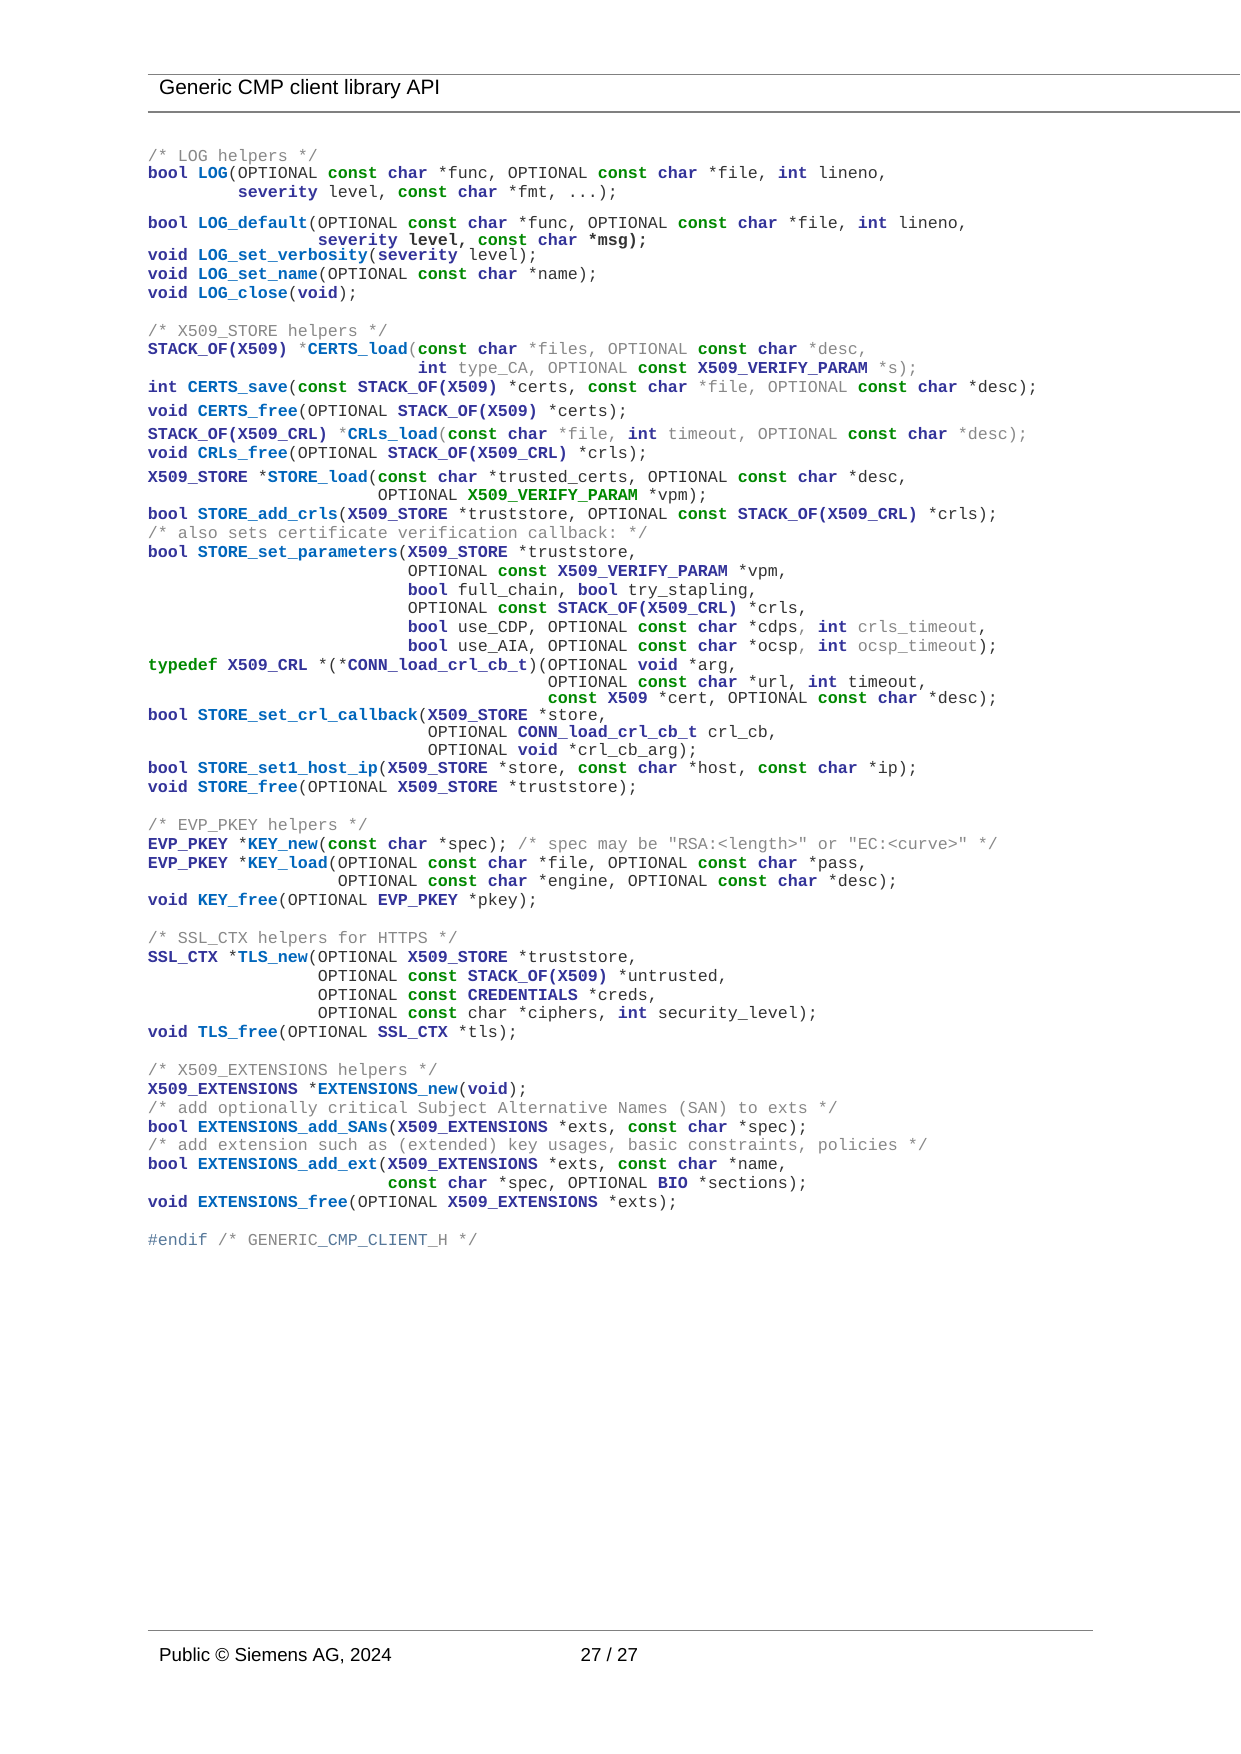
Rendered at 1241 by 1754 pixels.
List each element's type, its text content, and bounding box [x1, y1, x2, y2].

text bool STORE_add_crls(X509_STORE *truststore, OPTIONAL const STACK_OF(X509_CRL) *crls); [148, 506, 1092, 525]
text const X509 *cert, OPTIONAL const char *desc); [148, 690, 1092, 707]
text int CERTS_save(const STACK_OF(X509) *certs, const char *file, OPTIONAL const char *desc); [148, 379, 1092, 397]
text bool use_CDP, OPTIONAL const char *cdps, int crls_timeout, [148, 619, 1092, 638]
text bool STORE_set_crl_callback(X509_STORE *store, [148, 707, 1092, 724]
text OPTIONAL void *crl_cb_arg); [148, 741, 1092, 760]
text #endif /* GENERIC_CMP_CLIENT_H */ [148, 1231, 1092, 1250]
text typedef X509_CRL *(*CONN_load_crl_cb_t)(OPTIONAL void *arg, [148, 657, 1092, 673]
text int type_CA, OPTIONAL const X509_VERIFY_PARAM *s); [148, 360, 1092, 379]
text SSL_CTX *TLS_new(OPTIONAL X509_STORE *truststore, OPTIONAL const STACK_OF(X509) *untrusted, [148, 948, 1092, 986]
text /* EVP_PKEY helpers */ [148, 816, 1092, 835]
text EVP_PKEY *KEY_new(const char *spec); /* spec may be "RSA:<length>" or "EC:<curve>" */ [148, 835, 1092, 854]
text void CERTS_free(OPTIONAL STACK_OF(X509) *certs); [148, 402, 1092, 421]
text OPTIONAL const char *url, int timeout, [148, 673, 1092, 690]
text bool STORE_set1_host_ip(X509_STORE *store, const char *host, const char *ip); [148, 760, 1092, 779]
text STACK_OF(X509_CRL) *CRLs_load(const char *file, int timeout, OPTIONAL const char *desc); [148, 426, 1092, 444]
text /* add optionally critical Subject Alternative Names (SAN) to exts */ [148, 1099, 1092, 1118]
text /* also sets certificate verification callback: */ [148, 525, 1092, 543]
text X509_EXTENSIONS *EXTENSIONS_new(void); [148, 1080, 1092, 1099]
text bool use_AIA, OPTIONAL const char *ocsp, int ocsp_timeout); [148, 638, 1092, 657]
text OPTIONAL const STACK_OF(X509_CRL) *crls, [148, 600, 1092, 619]
text bool LOG_default(OPTIONAL const char *func, OPTIONAL const char *file, int lineno, [148, 215, 1092, 232]
text const char *spec, OPTIONAL BIO *sections); [148, 1175, 1092, 1193]
text OPTIONAL const X509_VERIFY_PARAM *vpm, [148, 562, 1092, 581]
text EVP_PKEY *KEY_load(OPTIONAL const char *file, OPTIONAL const char *pass, OPTIONAL const char *engine, OPTIONAL const char *desc); [148, 854, 1092, 892]
text bool full_chain, bool try_stapling, [148, 581, 1092, 600]
text bool STORE_set_parameters(X509_STORE *truststore, [148, 543, 1092, 562]
text void KEY_free(OPTIONAL EVP_PKEY *pkey); [148, 892, 1092, 911]
text /* X509_STORE helpers */ [148, 322, 1092, 341]
text OPTIONAL const CREDENTIALS *creds, OPTIONAL const char *ciphers, int security_level); [148, 986, 1092, 1024]
text X509_STORE *STORE_load(const char *trusted_certs, OPTIONAL const char *desc, OPTIONAL X509_VERIFY_PARAM *vpm); [148, 468, 1092, 506]
text STACK_OF(X509) *CERTS_load(const char *files, OPTIONAL const char *desc, [148, 341, 1092, 360]
text bool EXTENSIONS_add_ext(X509_EXTENSIONS *exts, const char *name, [148, 1156, 1092, 1175]
text OPTIONAL CONN_load_crl_cb_t crl_cb, [148, 724, 1092, 741]
text /* X509_EXTENSIONS helpers */ [148, 1062, 1092, 1080]
text /* LOG helpers */ [148, 148, 1092, 164]
text void EXTENSIONS_free(OPTIONAL X509_EXTENSIONS *exts); [148, 1193, 1092, 1212]
text void LOG_set_name(OPTIONAL const char *name); [148, 266, 1092, 284]
text bool EXTENSIONS_add_SANs(X509_EXTENSIONS *exts, const char *spec); [148, 1118, 1092, 1137]
text /* SSL_CTX helpers for HTTPS */ [148, 929, 1092, 948]
text void TLS_free(OPTIONAL SSL_CTX *tls); [148, 1024, 1092, 1043]
text severity level, const char *msg); void LOG_set_verbosity(severity level); [148, 232, 1092, 266]
text void LOG_close(void); [148, 284, 1092, 303]
text bool LOG(OPTIONAL const char *func, OPTIONAL const char *file, int lineno, severity level, const char *fmt, ...); [148, 164, 1092, 202]
text void STORE_free(OPTIONAL X509_STORE *truststore); [148, 779, 1092, 798]
text void CRLs_free(OPTIONAL STACK_OF(X509_CRL) *crls); [148, 444, 1092, 463]
text /* add extension such as (extended) key usages, basic constraints, policies */ [148, 1137, 1092, 1156]
